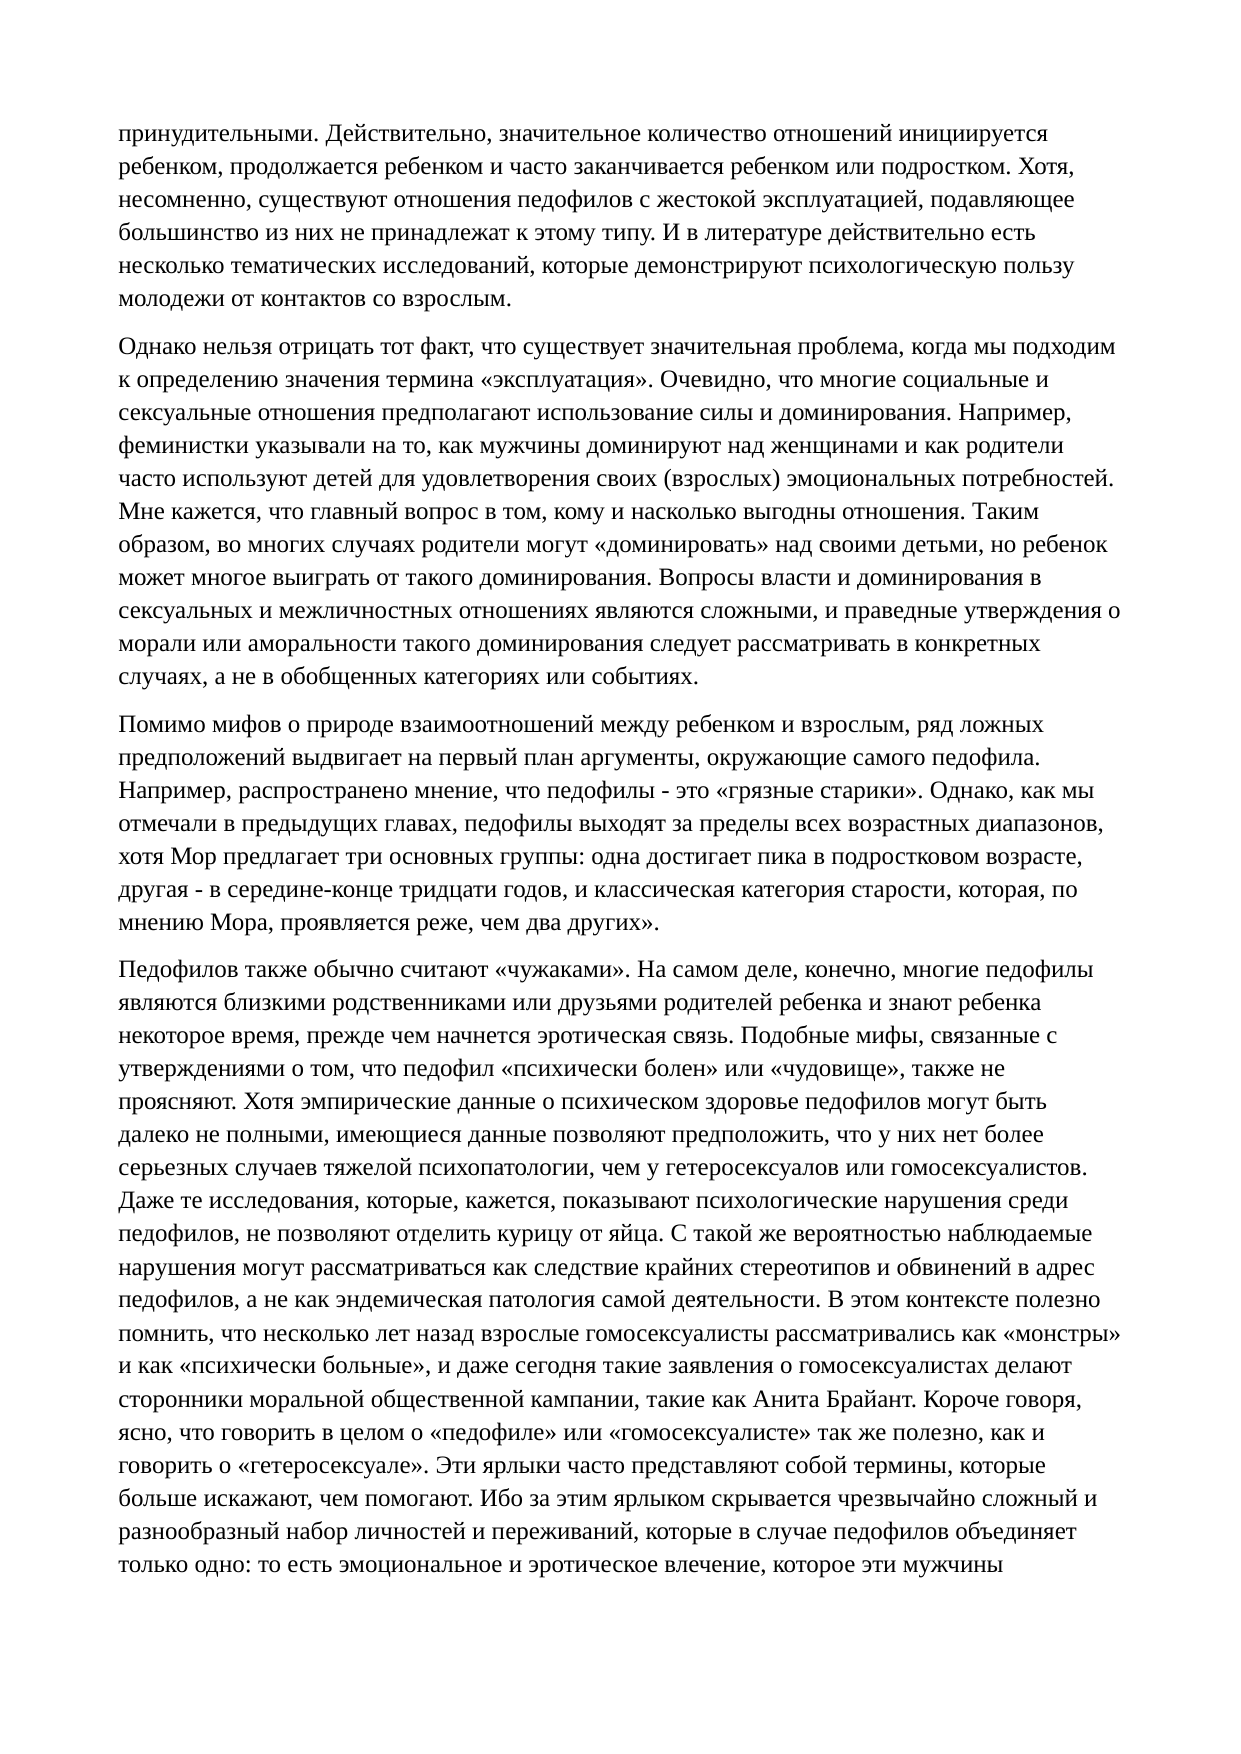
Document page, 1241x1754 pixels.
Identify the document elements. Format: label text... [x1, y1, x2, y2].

text Однако нельзя отрицать тот факт, что существует значительная проблема, когда мы подходим к определению значения термина «эксплуатация». Очевидно, что многие социальные и сексуальные отношения предполагают использование силы и доминирования. Например, феминистки указывали на то, как мужчины доминируют над женщинами и как родители часто используют детей для удовлетворения своих (взрослых) эмоциональных потребностей. Мне кажется, что главный вопрос в том, кому и насколько выгодны отношения. Таким образом, во многих случаях родители могут «доминировать» над своими детьми, но ребенок может многое выиграть от такого доминирования. Вопросы власти и доминирования в сексуальных и межличностных отношениях являются сложными, и праведные утверждения о морали или аморальности такого доминирования следует рассматривать в конкретных случаях, а не в обобщенных категориях или событиях. [118, 331, 1122, 690]
text Педофилов также обычно считают «чужаками». На самом деле, конечно, многие педофилы являются близкими родственниками или друзьями родителей ребенка и знают ребенка некоторое время, прежде чем начнется эротическая связь. Подобные мифы, связанные с утверждениями о том, что педофил «психически болен» или «чудовище», также не проясняют. Хотя эмпирические данные о психическом здоровье педофилов могут быть далеко не полными, имеющиеся данные позволяют предположить, что у них нет более серьезных случаев тяжелой психопатологии, чем у гетеросексуалов или гомосексуалистов. Даже те исследования, которые, кажется, показывают психологические нарушения среди педофилов, не позволяют отделить курицу от яйца. С такой же вероятностью наблюдаемые нарушения могут рассматриваться как следствие крайних стереотипов и обвинений в адрес педофилов, а не как эндемическая патология самой деятельности. В этом контексте полезно помнить, что несколько лет назад взрослые гомосексуалисты рассматривались как «монстры» и как «психически больные», и даже сегодня такие заявления о гомосексуалистах делают сторонники моральной общественной кампании, такие как Анита Брайант. Короче говоря, ясно, что говорить в целом о «педофиле» или «гомосексуалисте» так же полезно, как и говорить о «гетеросексуале». Эти ярлыки часто представляют собой термины, которые больше искажают, чем помогают. Ибо за этим ярлыком скрывается чрезвычайно сложный и разнообразный набор личностей и переживаний, которые в случае педофилов объединяет только одно: то есть эмоциональное и эротическое влечение, которое эти мужчины [118, 954, 1122, 1577]
text Помимо мифов о природе взаимоотношений между ребенком и взрослым, ряд ложных предположений выдвигает на первый план аргументы, окружающие самого педофила. Например, распространено мнение, что педофилы - это «грязные старики». Однако, как мы отмечали в предыдущих главах, педофилы выходят за пределы всех возрастных диапазонов, хотя Мор предлагает три основных группы: одна достигает пика в подростковом возрасте, другая - в середине-конце тридцати годов, и классическая категория старости, которая, по мнению Мора, проявляется реже, чем два других». [118, 709, 1122, 936]
text принудительными. Действительно, значительное количество отношений инициируется ребенком, продолжается ребенком и часто заканчивается ребенком или подростком. Хотя, несомненно, существуют отношения педофилов с жестокой эксплуатацией, подавляющее большинство из них не принадлежат к этому типу. И в литературе действительно есть несколько тематических исследований, которые демонстрируют психологическую пользу молодежи от контактов со взрослым. [118, 118, 1122, 312]
